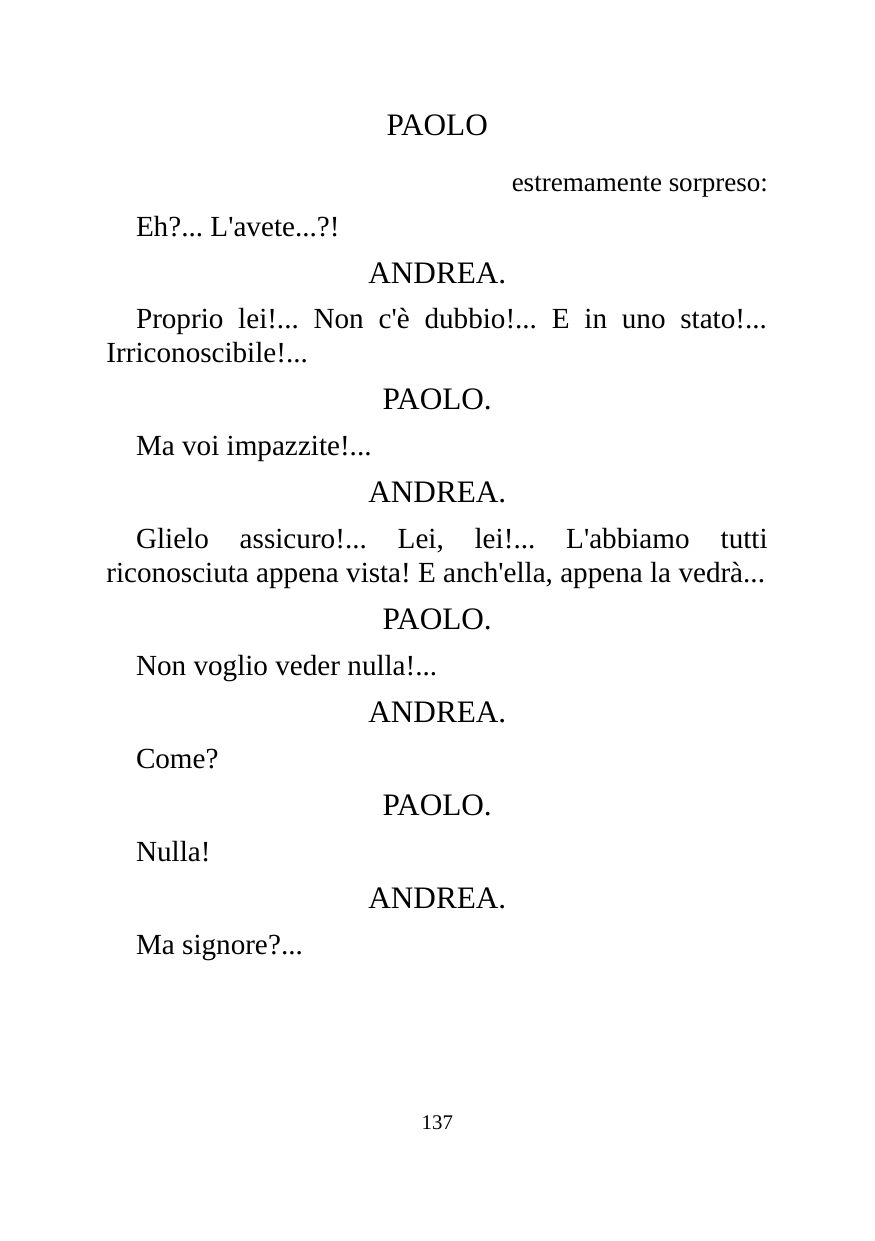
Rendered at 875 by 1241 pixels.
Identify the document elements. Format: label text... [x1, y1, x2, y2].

text PAOLO. [106, 786, 768, 822]
text ANDREA. [106, 254, 768, 290]
text ANDREA. [106, 693, 768, 729]
text Eh?... L'avete...?! [106, 209, 768, 242]
text Nulla! [106, 834, 768, 867]
text ANDREA. [106, 473, 768, 509]
text Ma voi impazzite!... [106, 428, 768, 462]
text PAOLO. [106, 381, 768, 416]
text ANDREA. [106, 879, 768, 915]
text Come? [106, 741, 768, 774]
text Ma signore?... [106, 927, 768, 960]
text PAOLO. [106, 600, 768, 636]
text PAOLO [106, 106, 768, 142]
text Proprio lei!... Non c'è dubbio!... E in uno stato!... Irriconoscibile!... [106, 302, 768, 369]
text Non voglio veder nulla!... [106, 648, 768, 681]
text estremamente sorpreso: [402, 166, 768, 197]
text Glielo assicuro!... Lei, lei!... L'abbiamo tutti riconosciuta appena vista! E anch'ella, appena la vedrà... [106, 521, 768, 588]
